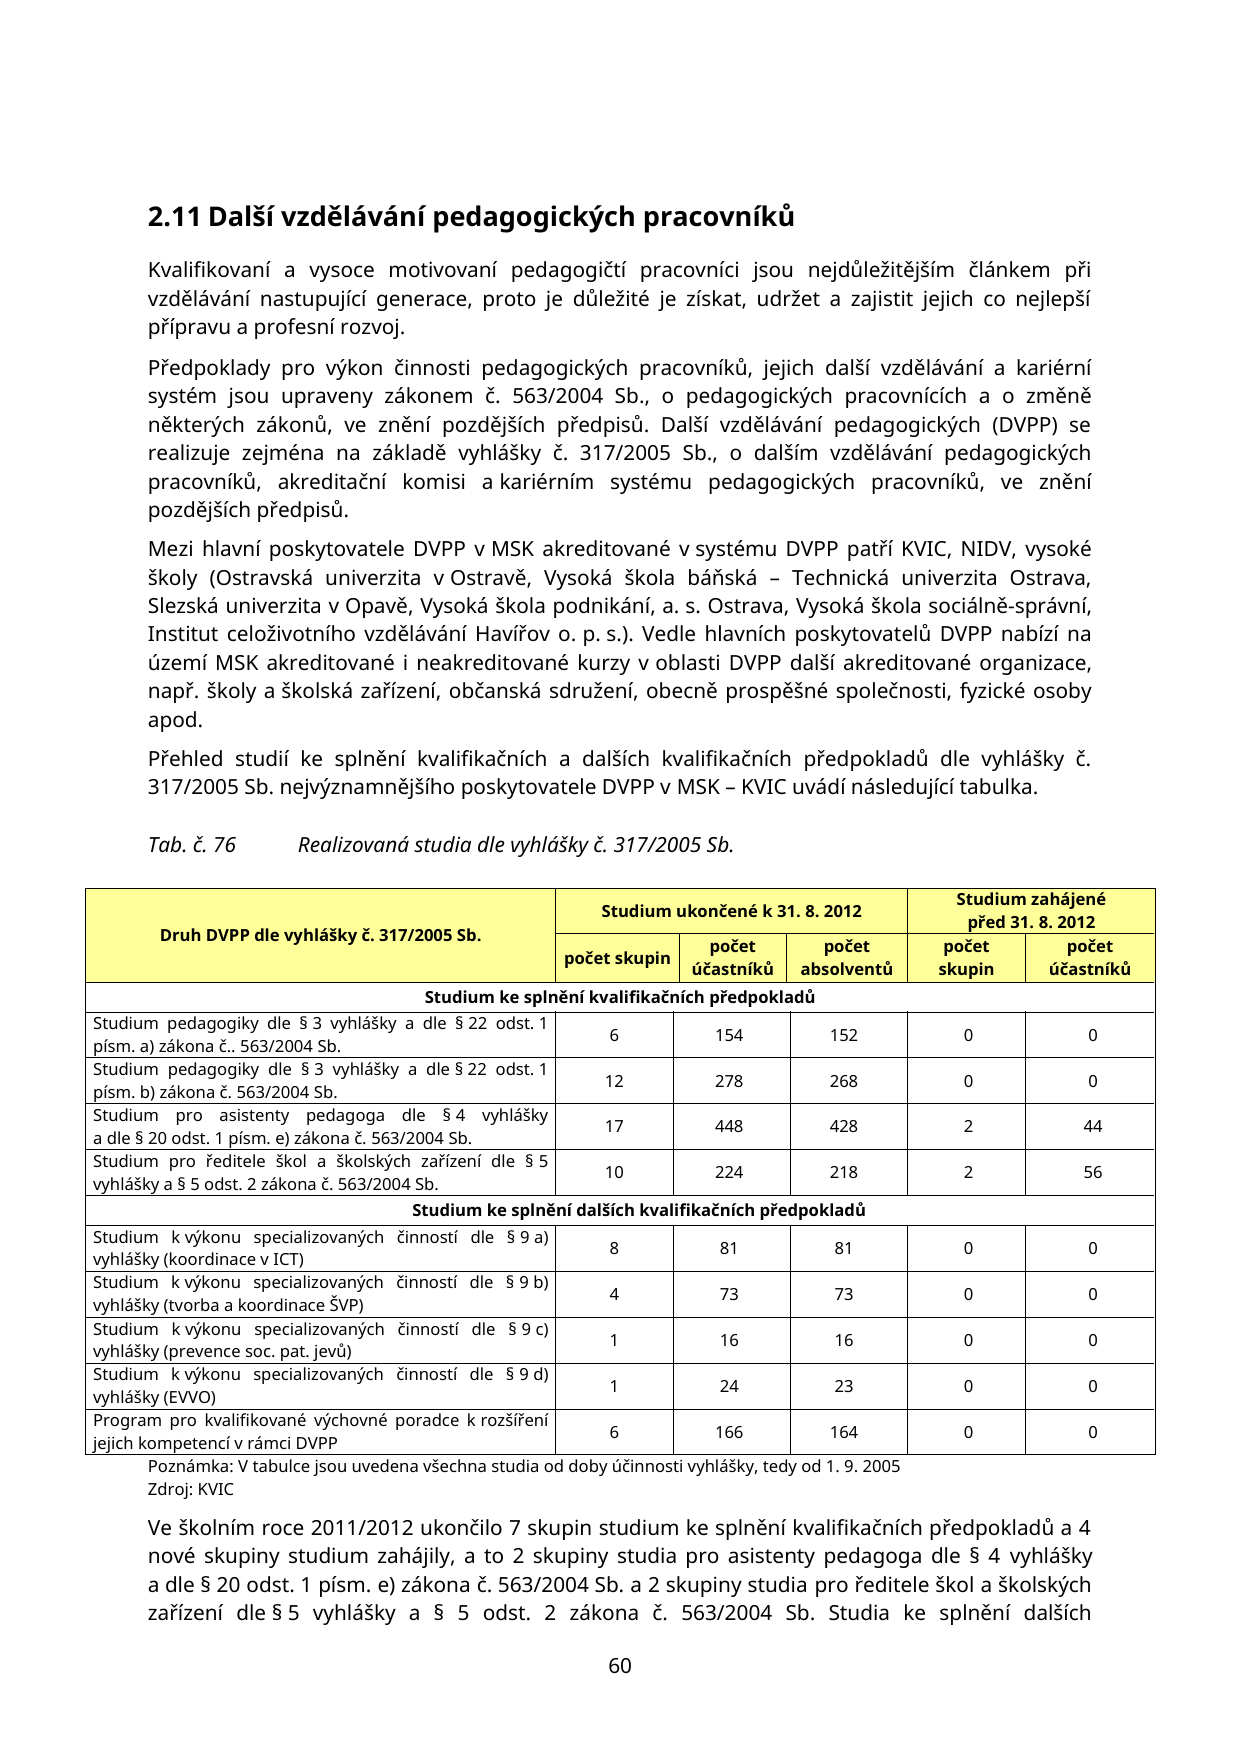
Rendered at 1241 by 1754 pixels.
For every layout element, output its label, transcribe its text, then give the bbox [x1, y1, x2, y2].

table_cell 44 [1026, 1103, 1155, 1149]
table_cell 24 [674, 1364, 790, 1408]
table_cell 0 [908, 1318, 1025, 1362]
table_cell 8 [556, 1226, 673, 1271]
text Předpoklady pro výkon činnosti pedagogických pracovníků, jejich další vzdělávání a kariérní systém jsou upraveny zákonem č. 563/2004 Sb., o pedagogických pracovnících a o změně některých zákonů, ve znění pozdějších předpisů. Další vzdělávání pedagogických (DVPP) se realizuje zejména na základě vyhlášky č. 317/2005 Sb., o dalším vzdělávání pedagogických pracovníků, akreditační komisi a kariérním systému pedagogických pracovníků, ve znění pozdějších předpisů. [148, 353, 1092, 524]
table_cell počet účastníků [680, 934, 786, 982]
table_cell 166 [674, 1410, 790, 1454]
table_cell 12 [556, 1058, 673, 1103]
table_cell počet účastníků [1026, 933, 1155, 982]
table_cell Studium pedagogiky dle § 3 vyhlášky a dle § 22 odst. 1 písm. a) zákona č.. 563/2004 Sb. [86, 1013, 555, 1057]
table_cell Studium pedagogiky dle § 3 vyhlášky a dle § 22 odst. 1 písm. b) zákona č. 563/2004 Sb. [86, 1058, 555, 1103]
table_cell 0 [908, 1226, 1025, 1271]
list Realizovaná studia dle vyhlášky č. 317/2005 Sb. [148, 830, 1092, 858]
table_cell 428 [791, 1104, 907, 1149]
table_header Studium zahájené před 31. 8. 2012 [908, 889, 1155, 933]
table_cell 23 [791, 1364, 907, 1408]
table_cell 448 [674, 1104, 790, 1149]
table_cell 0 [1026, 1317, 1155, 1362]
table_cell 6 [556, 1410, 673, 1454]
table_cell 152 [791, 1013, 907, 1057]
table_cell 268 [791, 1058, 907, 1103]
table_header Studium ukončené k 31. 8. 2012 [556, 889, 907, 933]
table_cell 0 [908, 1058, 1025, 1103]
table_cell Studium ke splnění kvalifikačních předpokladů [86, 982, 1155, 1011]
table_cell počet skupin [556, 934, 679, 982]
table_cell 0 [1026, 1011, 1155, 1057]
table_cell 6 [556, 1013, 673, 1057]
table_cell 0 [908, 1013, 1025, 1057]
table_cell Studium ke splnění dalších kvalifikačních předpokladů [86, 1195, 1155, 1225]
table_cell počet absolventů [787, 934, 907, 982]
table_cell počet skupin [908, 934, 1025, 982]
text Přehled studií ke splnění kvalifikačních a dalších kvalifikačních předpokladů dle vyhlášky č. 317/2005 Sb. nejvýznamnějšího poskytovatele DVPP v MSK – KVIC uvádí následující tabulka. [148, 744, 1092, 801]
table_cell 0 [1026, 1363, 1155, 1408]
table_cell 73 [791, 1272, 907, 1317]
text Ve školním roce 2011/2012 ukončilo 7 skupin studium ke splnění kvalifikačních předpokladů a 4 nové skupiny studium zahájily, a to 2 skupiny studia pro asistenty pedagoga dle § 4 vyhlášky a dle § 20 odst. 1 písm. e) zákona č. 563/2004 Sb. a 2 skupiny studia pro ředitele škol a školských zařízení dle § 5 vyhlášky a § 5 odst. 2 zákona č. 563/2004 Sb. Studia ke splnění dalších [148, 1513, 1092, 1627]
table_cell 0 [908, 1364, 1025, 1408]
table_cell Studium pro asistenty pedagoga dle § 4 vyhlášky a dle § 20 odst. 1 písm. e) zákona č. 563/2004 Sb. [86, 1104, 555, 1149]
table_cell Studium k výkonu specializovaných činností dle § 9 b) vyhlášky (tvorba a koordinace ŠVP) [86, 1272, 555, 1317]
table_cell Studium pro ředitele škol a školských zařízení dle § 5 vyhlášky a § 5 odst. 2 zákona č. 563/2004 Sb. [86, 1150, 555, 1195]
table_cell 56 [1026, 1149, 1155, 1195]
text Zdroj: KVIC [148, 1478, 1092, 1500]
table_cell 0 [1026, 1271, 1155, 1317]
text Mezi hlavní poskytovatele DVPP v MSK akreditované v systému DVPP patří KVIC, NIDV, vysoké školy (Ostravská univerzita v Ostravě, Vysoká škola báňská – Technická univerzita Ostrava, Slezská univerzita v Opavě, Vysoká škola podnikání, a. s. Ostrava, Vysoká škola sociálně-správní, Institut celoživotního vzdělávání Havířov o. p. s.). Vedle hlavních poskytovatelů DVPP nabízí na území MSK akreditované i neakreditované kurzy v oblasti DVPP další akreditované organizace, např. školy a školská zařízení, občanská sdružení, obecně prospěšné společnosti, fyzické osoby apod. [148, 534, 1092, 733]
table_cell 73 [674, 1272, 790, 1317]
table_cell 1 [556, 1318, 673, 1362]
table_cell Program pro kvalifikované výchovné poradce k rozšíření jejich kompetencí v rámci DVPP [86, 1410, 555, 1454]
table_cell 1 [556, 1364, 673, 1408]
subtitle Další vzdělávání pedagogických pracovníků [148, 198, 1092, 234]
table_cell Studium k výkonu specializovaných činností dle § 9 d) vyhlášky (EVVO) [86, 1364, 555, 1408]
table_cell 2 [908, 1150, 1025, 1195]
table_cell 16 [791, 1318, 907, 1362]
table_header Druh DVPP dle vyhlášky č. 317/2005 Sb. [86, 889, 555, 982]
table_cell 0 [908, 1272, 1025, 1317]
table_cell 0 [1026, 1225, 1155, 1271]
text Poznámka: V tabulce jsou uvedena všechna studia od doby účinnosti vyhlášky, tedy od 1. 9. 2005 [148, 1455, 1092, 1478]
table_cell 81 [674, 1226, 790, 1271]
text Kvalifikovaní a vysoce motivovaní pedagogičtí pracovníci jsou nejdůležitějším článkem při vzdělávání nastupující generace, proto je důležité je získat, udržet a zajistit jejich co nejlepší přípravu a profesní rozvoj. [148, 255, 1092, 341]
table_cell 224 [674, 1150, 790, 1195]
table_cell 10 [556, 1150, 673, 1195]
table_cell 154 [674, 1013, 790, 1057]
table_cell 218 [791, 1150, 907, 1195]
table_cell Studium k výkonu specializovaných činností dle § 9 a) vyhlášky (koordinace v ICT) [86, 1226, 555, 1271]
table_cell 4 [556, 1272, 673, 1317]
table_cell 278 [674, 1058, 790, 1103]
table_cell Studium k výkonu specializovaných činností dle § 9 c) vyhlášky (prevence soc. pat. jevů) [86, 1318, 555, 1362]
table_cell 164 [791, 1410, 907, 1454]
table_cell 16 [674, 1318, 790, 1362]
table_cell 0 [1026, 1057, 1155, 1103]
table_cell 17 [556, 1104, 673, 1149]
table_cell 0 [1026, 1409, 1155, 1454]
table_cell 2 [908, 1104, 1025, 1149]
table_cell 0 [908, 1410, 1025, 1454]
table_cell 81 [791, 1226, 907, 1271]
